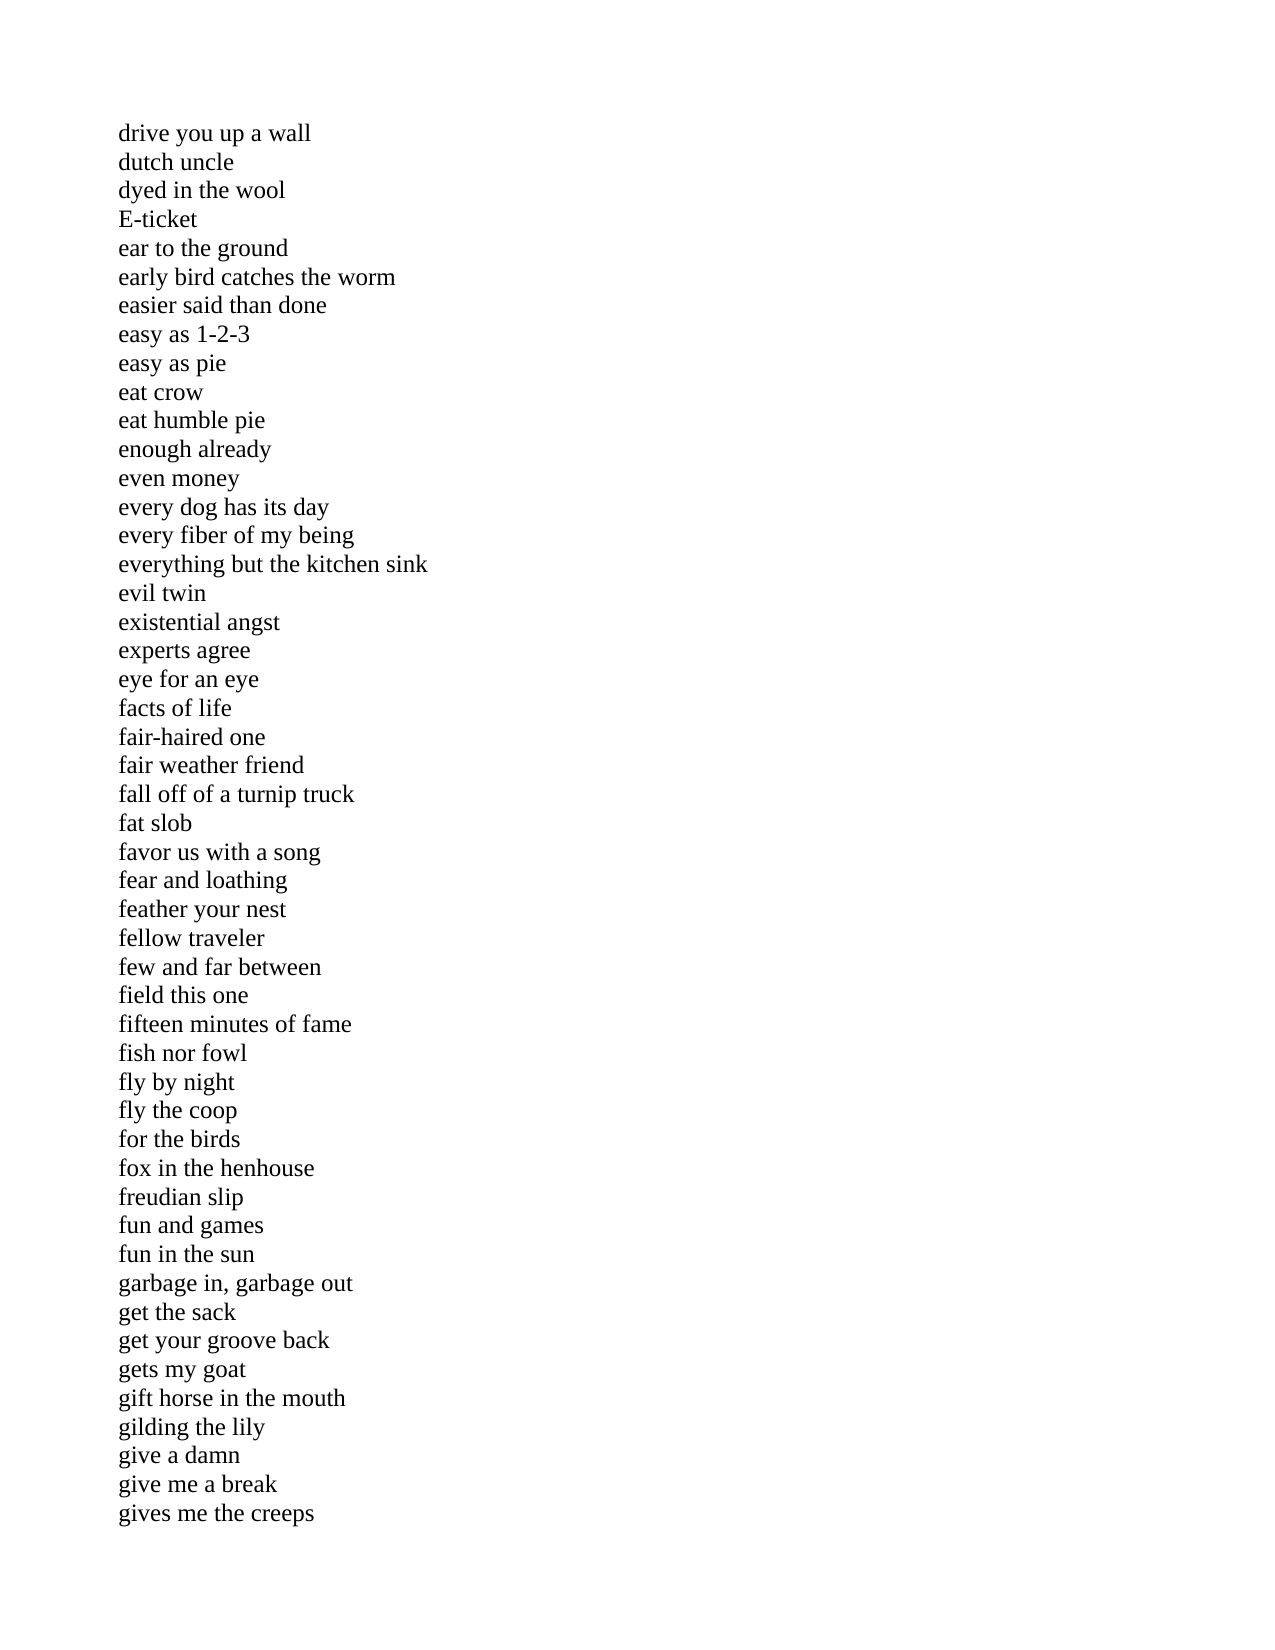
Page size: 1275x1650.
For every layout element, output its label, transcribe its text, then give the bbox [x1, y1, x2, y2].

text facts of life [118, 693, 1157, 722]
text every dog has its day [118, 492, 1157, 521]
text evil twin [118, 578, 1157, 607]
text eat crow [118, 377, 1157, 406]
text give me a break [118, 1469, 1157, 1498]
text easier said than done [118, 291, 1157, 319]
text eat humble pie [118, 406, 1157, 434]
text fun in the sun [118, 1239, 1157, 1268]
text fear and loathing [118, 866, 1157, 894]
text even money [118, 463, 1157, 492]
text field this one [118, 981, 1157, 1009]
text get the sack [118, 1297, 1157, 1326]
text existential angst [118, 607, 1157, 636]
text fun and games [118, 1211, 1157, 1239]
text everything but the kitchen sink [118, 549, 1157, 578]
text gets my goat [118, 1354, 1157, 1383]
text fair-haired one [118, 722, 1157, 751]
text eye for an eye [118, 664, 1157, 693]
text fly by night [118, 1067, 1157, 1096]
text garbage in, garbage out [118, 1268, 1157, 1297]
text E-ticket [118, 204, 1157, 233]
text fox in the henhouse [118, 1153, 1157, 1182]
text ear to the ground [118, 233, 1157, 262]
text experts agree [118, 636, 1157, 664]
text fall off of a turnip truck [118, 779, 1157, 808]
text fly the coop [118, 1096, 1157, 1124]
text dutch uncle [118, 147, 1157, 176]
text drive you up a wall [118, 118, 1157, 147]
text enough already [118, 434, 1157, 463]
text fellow traveler [118, 923, 1157, 952]
text gives me the creeps [118, 1498, 1157, 1527]
text get your groove back [118, 1326, 1157, 1354]
text fifteen minutes of fame [118, 1009, 1157, 1038]
text for the birds [118, 1124, 1157, 1153]
text feather your nest [118, 894, 1157, 923]
text fair weather friend [118, 751, 1157, 779]
text give a damn [118, 1441, 1157, 1469]
text easy as pie [118, 348, 1157, 377]
text gilding the lily [118, 1412, 1157, 1441]
text favor us with a song [118, 837, 1157, 866]
text every fiber of my being [118, 521, 1157, 549]
text few and far between [118, 952, 1157, 981]
text gift horse in the mouth [118, 1383, 1157, 1412]
text fish nor fowl [118, 1038, 1157, 1067]
text freudian slip [118, 1182, 1157, 1211]
text early bird catches the worm [118, 262, 1157, 291]
text fat slob [118, 808, 1157, 837]
text dyed in the wool [118, 176, 1157, 204]
text easy as 1-2-3 [118, 319, 1157, 348]
